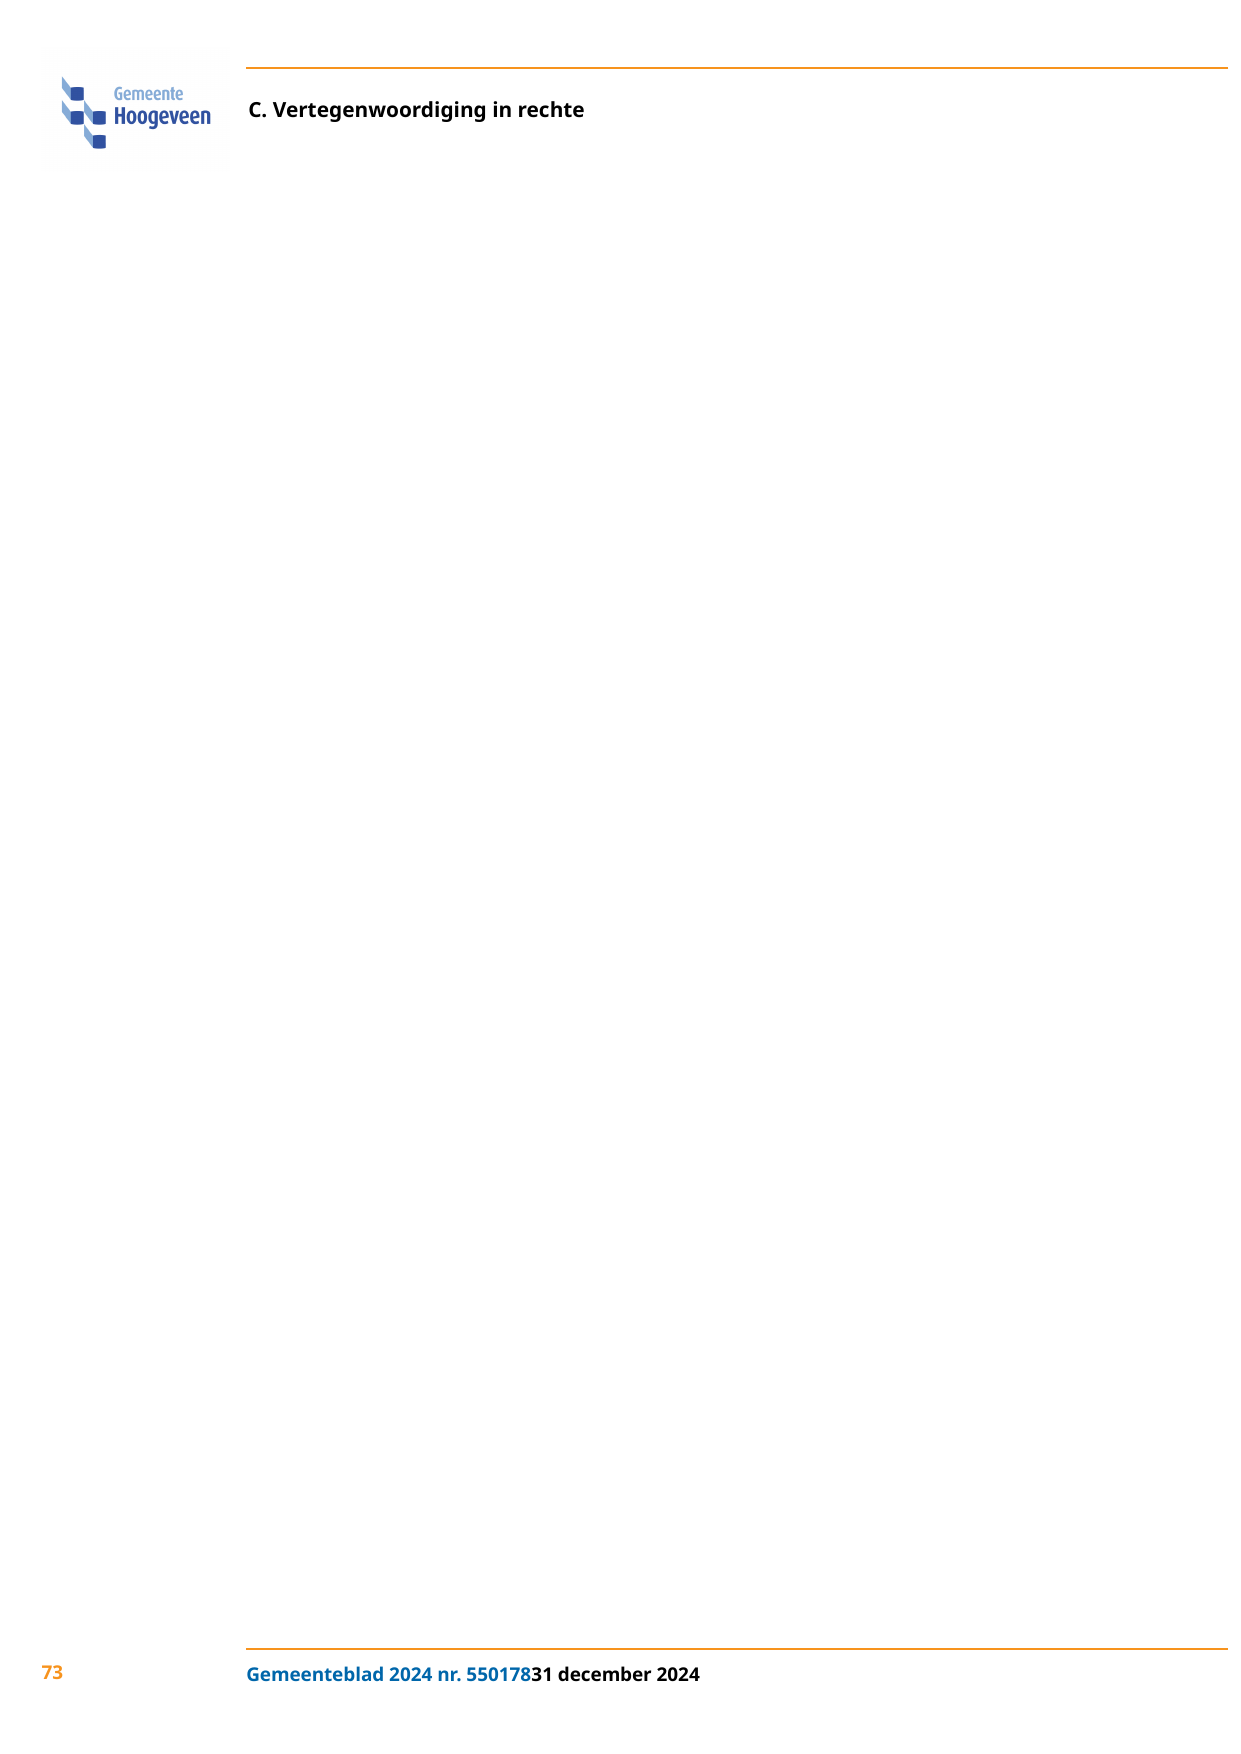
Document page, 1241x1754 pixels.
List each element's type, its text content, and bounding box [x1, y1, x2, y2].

text C. Vertegenwoordiging in rechte [248, 95, 1152, 123]
picture [41, 47, 231, 172]
